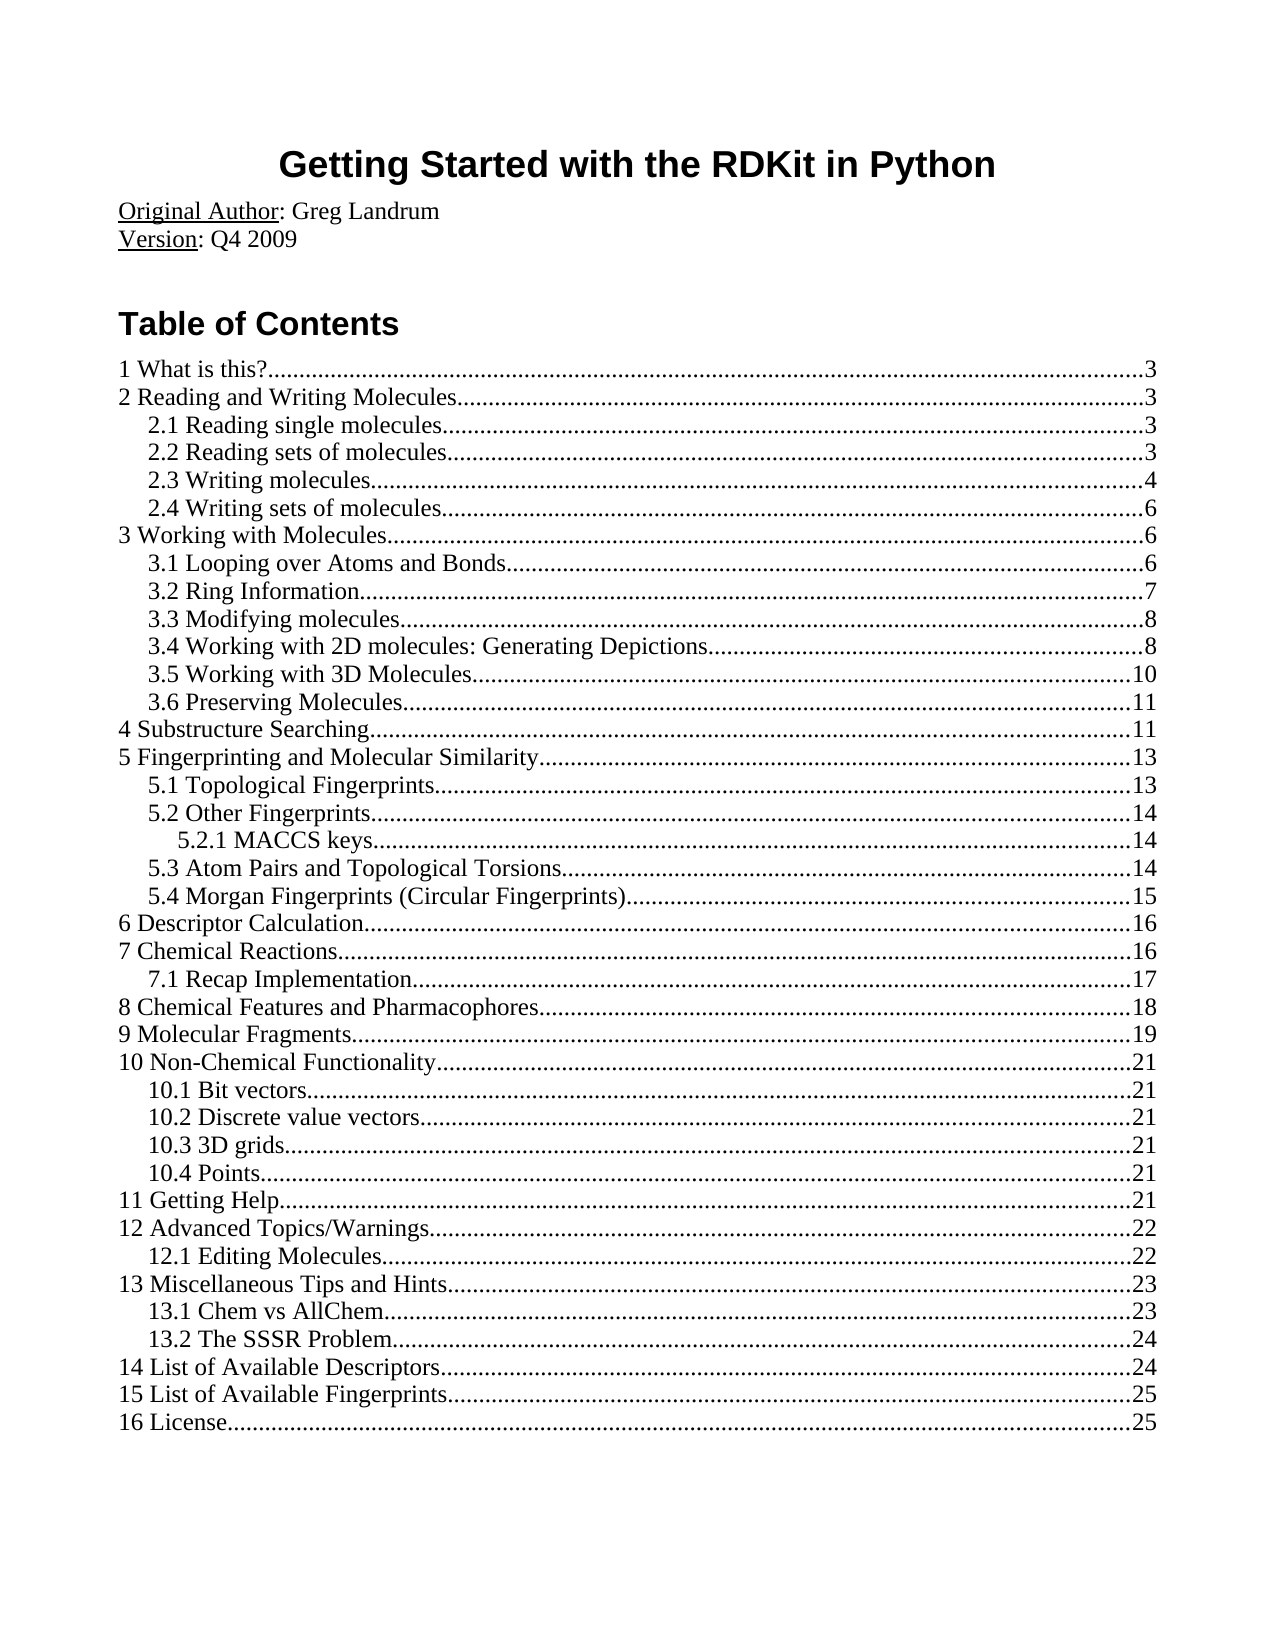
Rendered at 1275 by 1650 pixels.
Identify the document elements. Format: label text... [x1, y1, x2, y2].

text 3.1 Looping over Atoms and Bonds 6 [148, 549, 1157, 577]
text 5.2 Other Fingerprints 14 [148, 799, 1157, 826]
text 5.4 Morgan Fingerprints (Circular Fingerprints) 15 [148, 882, 1157, 909]
text 14 List of Available Descriptors 24 [118, 1353, 1157, 1381]
text 10.1 Bit vectors 21 [148, 1076, 1157, 1103]
text 13.2 The SSSR Problem 24 [148, 1325, 1157, 1353]
text 2.4 Writing sets of molecules 6 [148, 494, 1157, 522]
text 5.1 Topological Fingerprints 13 [148, 771, 1157, 799]
text 10.3 3D grids 21 [148, 1131, 1157, 1159]
text 2.1 Reading single molecules 3 [148, 411, 1157, 438]
text 13 Miscellaneous Tips and Hints 23 [118, 1270, 1157, 1297]
text 3.2 Ring Information 7 [148, 577, 1157, 605]
text Original Author: Greg Landrum [118, 197, 1157, 225]
text 15 List of Available Fingerprints 25 [118, 1381, 1157, 1408]
text 10 Non-Chemical Functionality 21 [118, 1048, 1157, 1076]
title Getting Started with the RDKit in Python [118, 143, 1157, 185]
text 8 Chemical Features and Pharmacophores 18 [118, 993, 1157, 1020]
text 11 Getting Help 21 [118, 1187, 1157, 1214]
text 5 Fingerprinting and Molecular Similarity 13 [118, 743, 1157, 771]
text 7 Chemical Reactions 16 [118, 937, 1157, 965]
text Version: Q4 2009 [118, 225, 1157, 253]
text 4 Substructure Searching 11 [118, 716, 1157, 743]
text 5.2.1 MACCS keys 14 [177, 826, 1157, 854]
text 3.6 Preserving Molecules 11 [148, 688, 1157, 716]
text 9 Molecular Fragments 19 [118, 1020, 1157, 1048]
text 13.1 Chem vs AllChem 23 [148, 1297, 1157, 1325]
text 3.4 Working with 2D molecules: Generating Depictions 8 [148, 632, 1157, 660]
text 16 License 25 [118, 1408, 1157, 1436]
text 12 Advanced Topics/Warnings 22 [118, 1214, 1157, 1242]
text 3.5 Working with 3D Molecules 10 [148, 660, 1157, 688]
text 5.3 Atom Pairs and Topological Torsions 14 [148, 854, 1157, 882]
text 1 What is this? 3 [118, 355, 1157, 383]
text 2.3 Writing molecules 4 [148, 466, 1157, 494]
subtitle Table of Contents [118, 306, 1157, 343]
text 10.4 Points 21 [148, 1159, 1157, 1187]
text 10.2 Discrete value vectors 21 [148, 1103, 1157, 1131]
text 3 Working with Molecules 6 [118, 522, 1157, 549]
text 2.2 Reading sets of molecules 3 [148, 438, 1157, 466]
text 3.3 Modifying molecules 8 [148, 605, 1157, 632]
text 12.1 Editing Molecules 22 [148, 1242, 1157, 1270]
text 6 Descriptor Calculation 16 [118, 909, 1157, 937]
text 7.1 Recap Implementation 17 [148, 965, 1157, 993]
text 2 Reading and Writing Molecules 3 [118, 383, 1157, 411]
